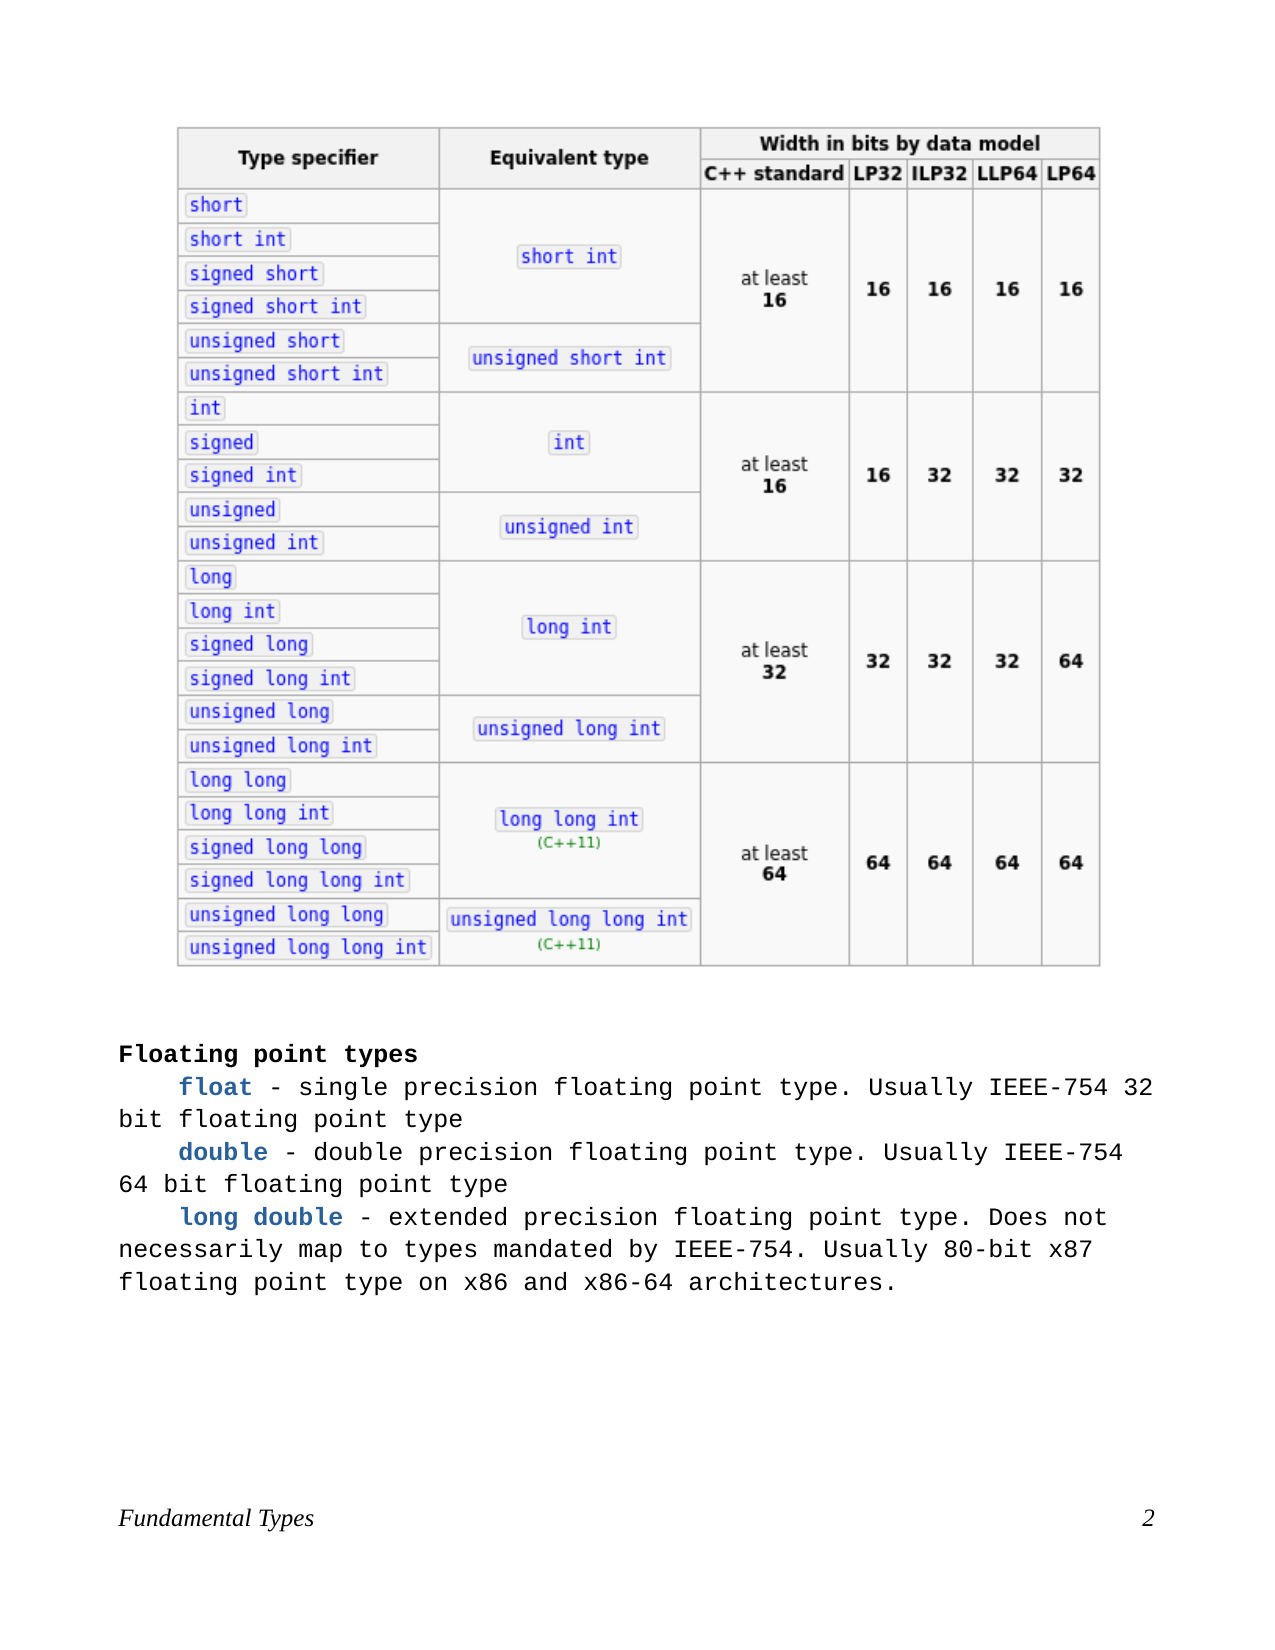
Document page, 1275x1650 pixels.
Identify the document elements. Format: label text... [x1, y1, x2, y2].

text long double - extended precision floating point type. Does not necessarily map to types mandated by IEEE-754. Usually 80-bit x87 floating point type on x86 and x86-64 architectures. [118, 1204, 1157, 1298]
text double - double precision floating point type. Usually IEEE-754 64 bit floating point type [118, 1139, 1157, 1200]
picture [168, 118, 1107, 973]
text float - single precision floating point type. Usually IEEE-754 32 bit floating point type [118, 1074, 1157, 1135]
text Floating point types [118, 1042, 1157, 1070]
